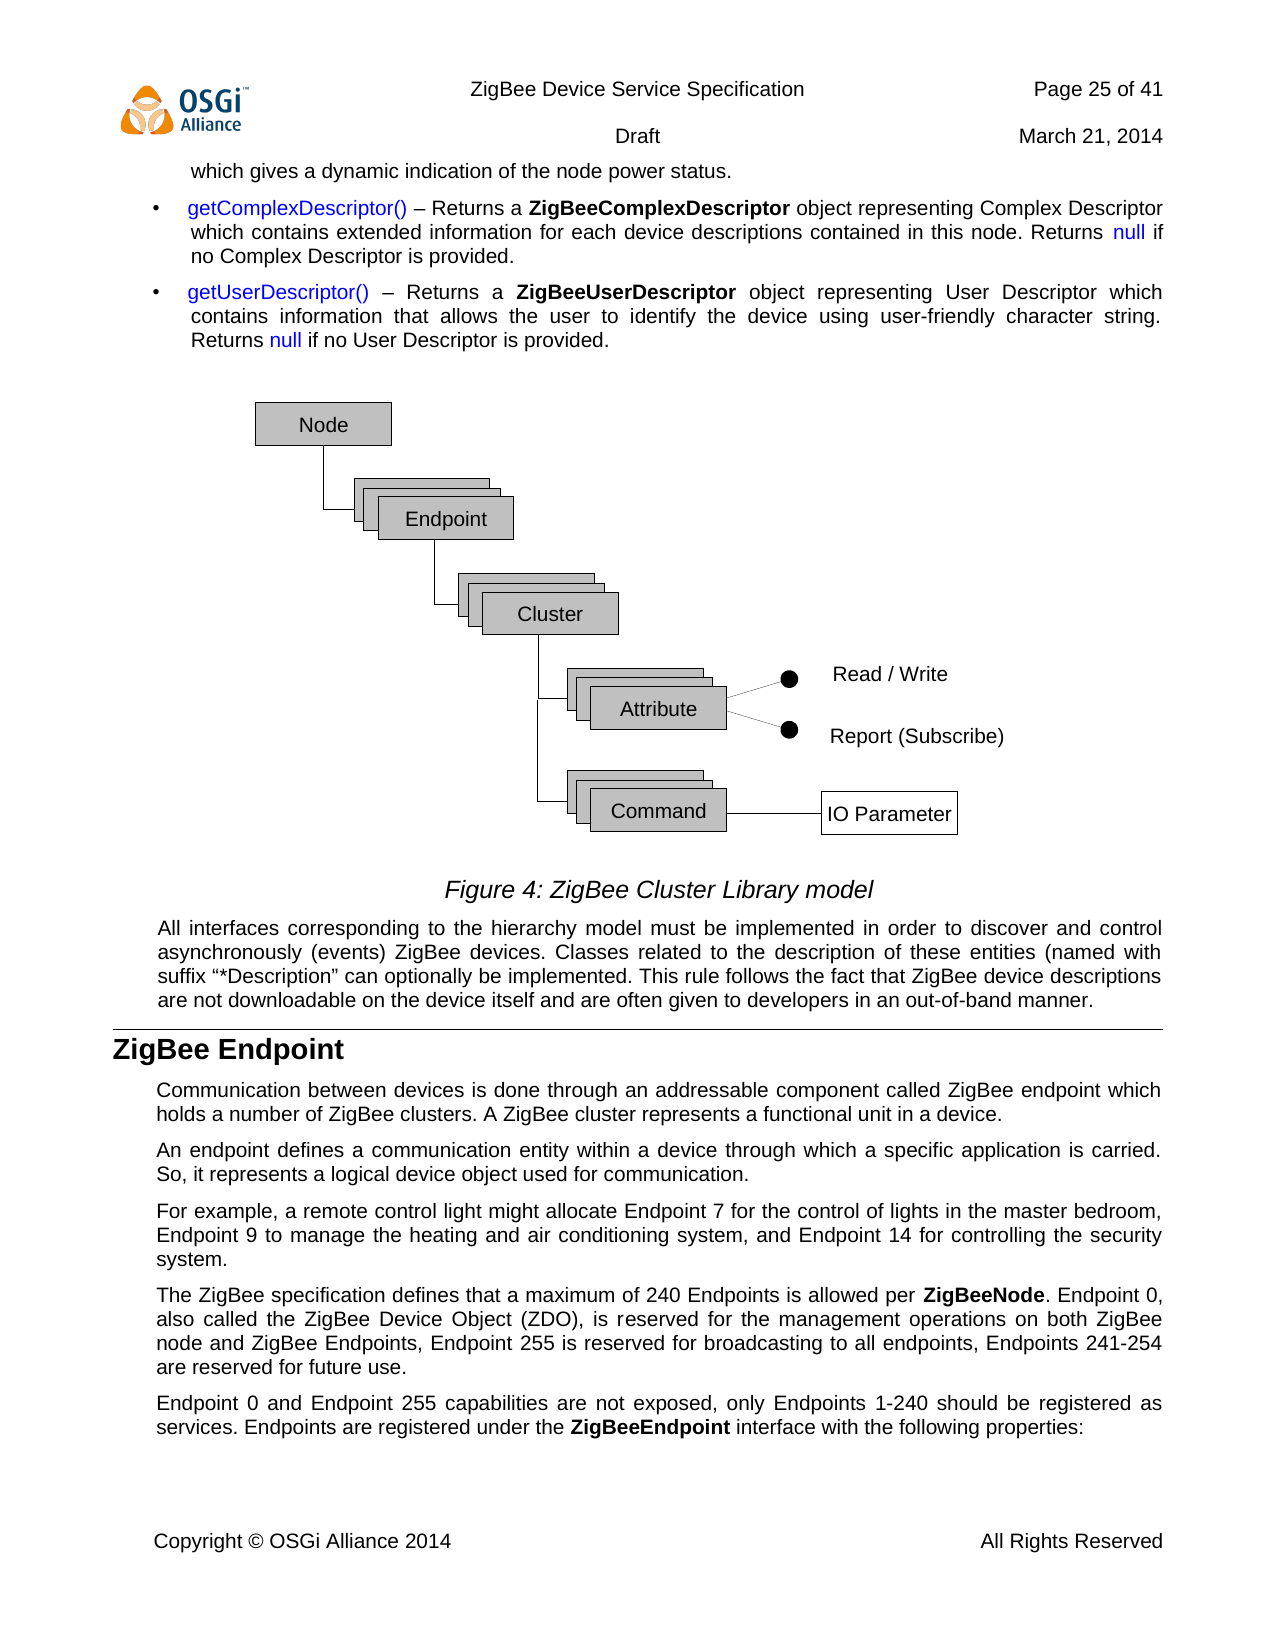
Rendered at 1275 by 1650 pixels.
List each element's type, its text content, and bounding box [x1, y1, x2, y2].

list which gives a dynamic indication of the node power status. [152, 159, 1163, 183]
text An endpoint defines a communication entity within a device through which a specific application is carried. So, it represents a logical device object used for communication. [156, 1138, 1163, 1186]
list getUserDescriptor() – Returns a ZigBeeUserDescriptor object representing User Descriptor which contains information that allows the user to identify the device using user-friendly character string. Returns null if no User Descriptor is provided. [152, 280, 1163, 352]
list Figure 4: ZigBee Cluster Library model [157, 875, 1163, 903]
text The ZigBee specification defines that a maximum of 240 Endpoints is allowed per ZigBeeNode. Endpoint 0, also called the ZigBee Device Object (ZDO), is reserved for the management operations on both ZigBee node and ZigBee Endpoints, Endpoint 255 is reserved for broadcasting to all endpoints, Endpoints 241-254 are reserved for future use. [156, 1283, 1163, 1379]
text For example, a remote control light might allocate Endpoint 7 for the control of lights in the master bedroom, Endpoint 9 to manage the heating and air conditioning system, and Endpoint 14 for controlling the security system. [156, 1198, 1163, 1270]
subtitle ZigBee Endpoint [112, 1030, 1163, 1065]
list getComplexDescriptor() – Returns a ZigBeeComplexDescriptor object representing Complex Descriptor which contains extended information for each device descriptions contained in this node. Returns null if no Complex Descriptor is provided. [152, 195, 1163, 267]
text Communication between devices is done through an addressable component called ZigBee endpoint which holds a number of ZigBee clusters. A ZigBee cluster represents a functional unit in a device. [156, 1078, 1163, 1126]
picture [113, 78, 257, 142]
text Endpoint 0 and Endpoint 255 capabilities are not exposed, only Endpoints 1-240 should be registered as services. Endpoints are registered under the ZigBeeEndpoint interface with the following properties: [156, 1391, 1163, 1439]
text All interfaces corresponding to the hierarchy model must be implemented in order to discover and control asynchronously (events) ZigBee devices. Classes related to the description of these entities (named with suffix “*Description” can optionally be implemented. This rule follows the fact that ZigBee device descriptions are not downloadable on the device itself and are often given to developers in an out-of-band manner. [157, 916, 1163, 1012]
